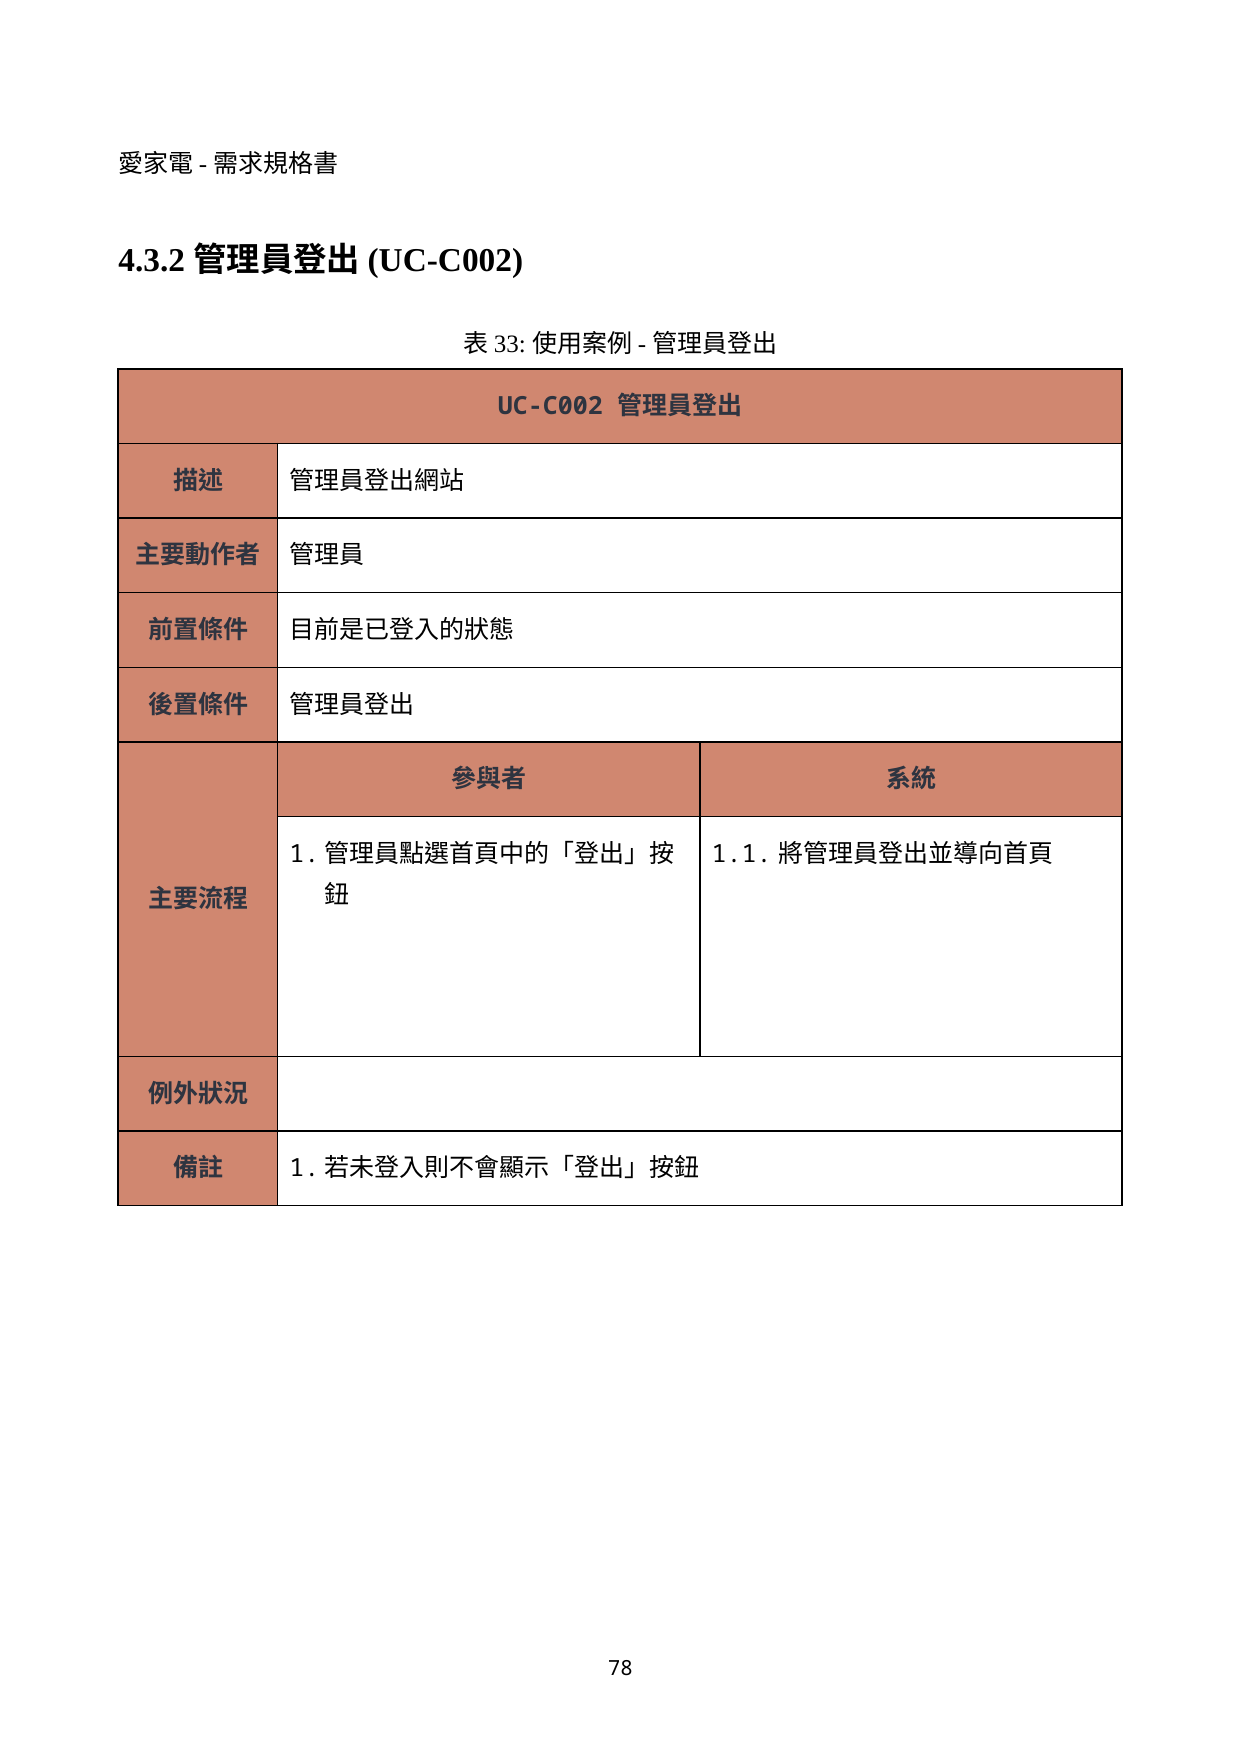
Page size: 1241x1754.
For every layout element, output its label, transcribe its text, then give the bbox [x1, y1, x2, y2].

table_cell 後置條件 [119, 668, 277, 741]
table_cell 將管理員登出並導向首頁 [701, 817, 1121, 1056]
table_cell 系統 [701, 743, 1121, 816]
table_cell 目前是已登入的狀態 [278, 593, 1121, 666]
table_cell 前置條件 [119, 593, 277, 666]
table_cell 主要流程 [119, 743, 277, 1056]
table_cell 管理員點選首頁中的「登出」按鈕 [278, 817, 699, 1056]
subtitle 4.3.2 管理員登出 (UC-C002) [118, 232, 1122, 281]
table_cell 例外狀況 [119, 1057, 277, 1130]
table_cell 若未登入則不會顯示「登出」按鈕 [278, 1132, 1121, 1205]
table_cell 主要動作者 [119, 519, 277, 592]
table_cell 描述 [119, 444, 277, 517]
table_cell 管理員登出網站 [278, 444, 1121, 517]
table_cell 管理員 [278, 519, 1121, 592]
table_cell 參與者 [278, 743, 699, 816]
table_cell 管理員登出 [278, 668, 1121, 741]
text 表 33: 使用案例 - 管理員登出 [118, 323, 1122, 359]
table_cell 備註 [119, 1132, 277, 1205]
table_cell [278, 1057, 1121, 1130]
table_header UC-C002 管理員登出 [119, 370, 1121, 443]
